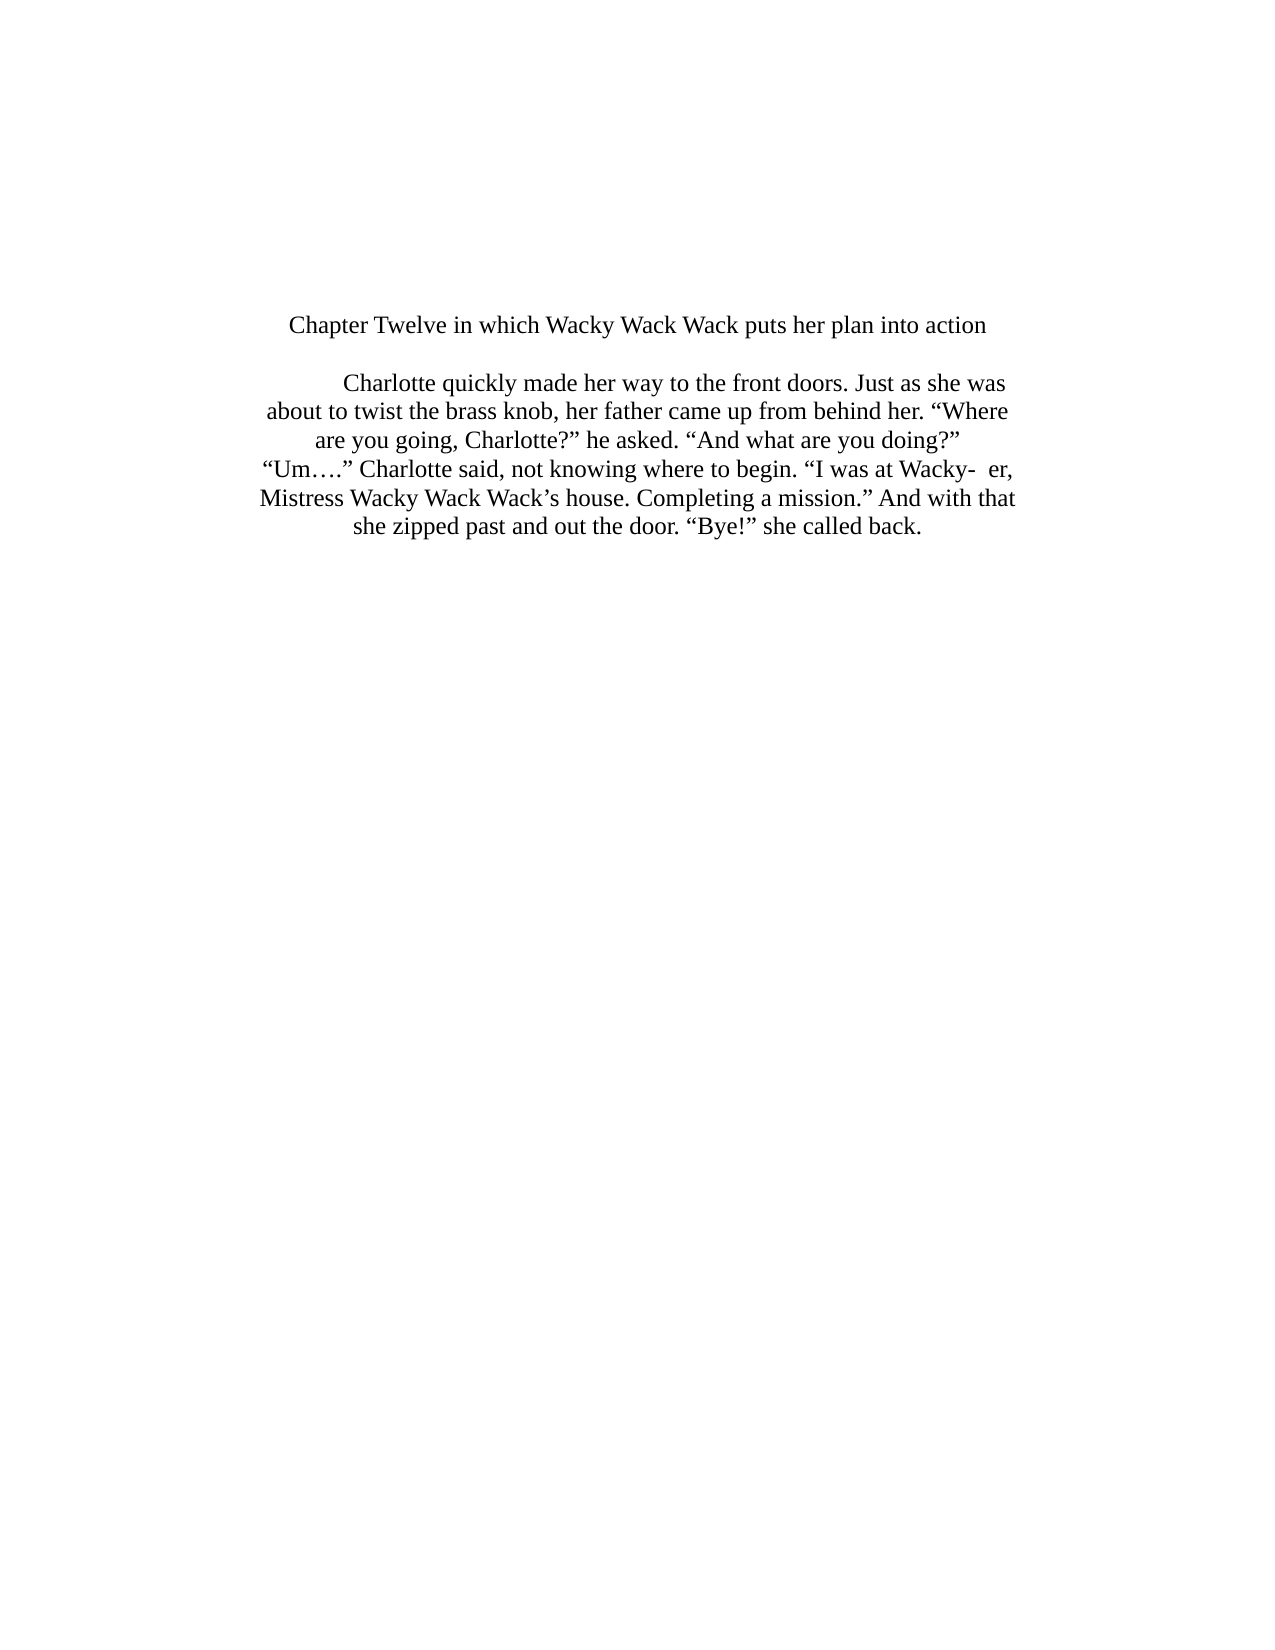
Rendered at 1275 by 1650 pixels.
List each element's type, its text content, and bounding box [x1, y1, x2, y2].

text “Um….” Charlotte said, not knowing where to begin. “I was at Wacky- er, Mistress Wacky Wack Wack’s house. Completing a mission.” And with that she zipped past and out the door. “Bye!” she called back. [252, 454, 1023, 540]
text Charlotte quickly made her way to the front doors. Just as she was about to twist the brass knob, her father came up from behind her. “Where are you going, Charlotte?” he asked. “And what are you doing?” [252, 368, 1023, 454]
text Chapter Twelve in which Wacky Wack Wack puts her plan into action [252, 310, 1023, 339]
